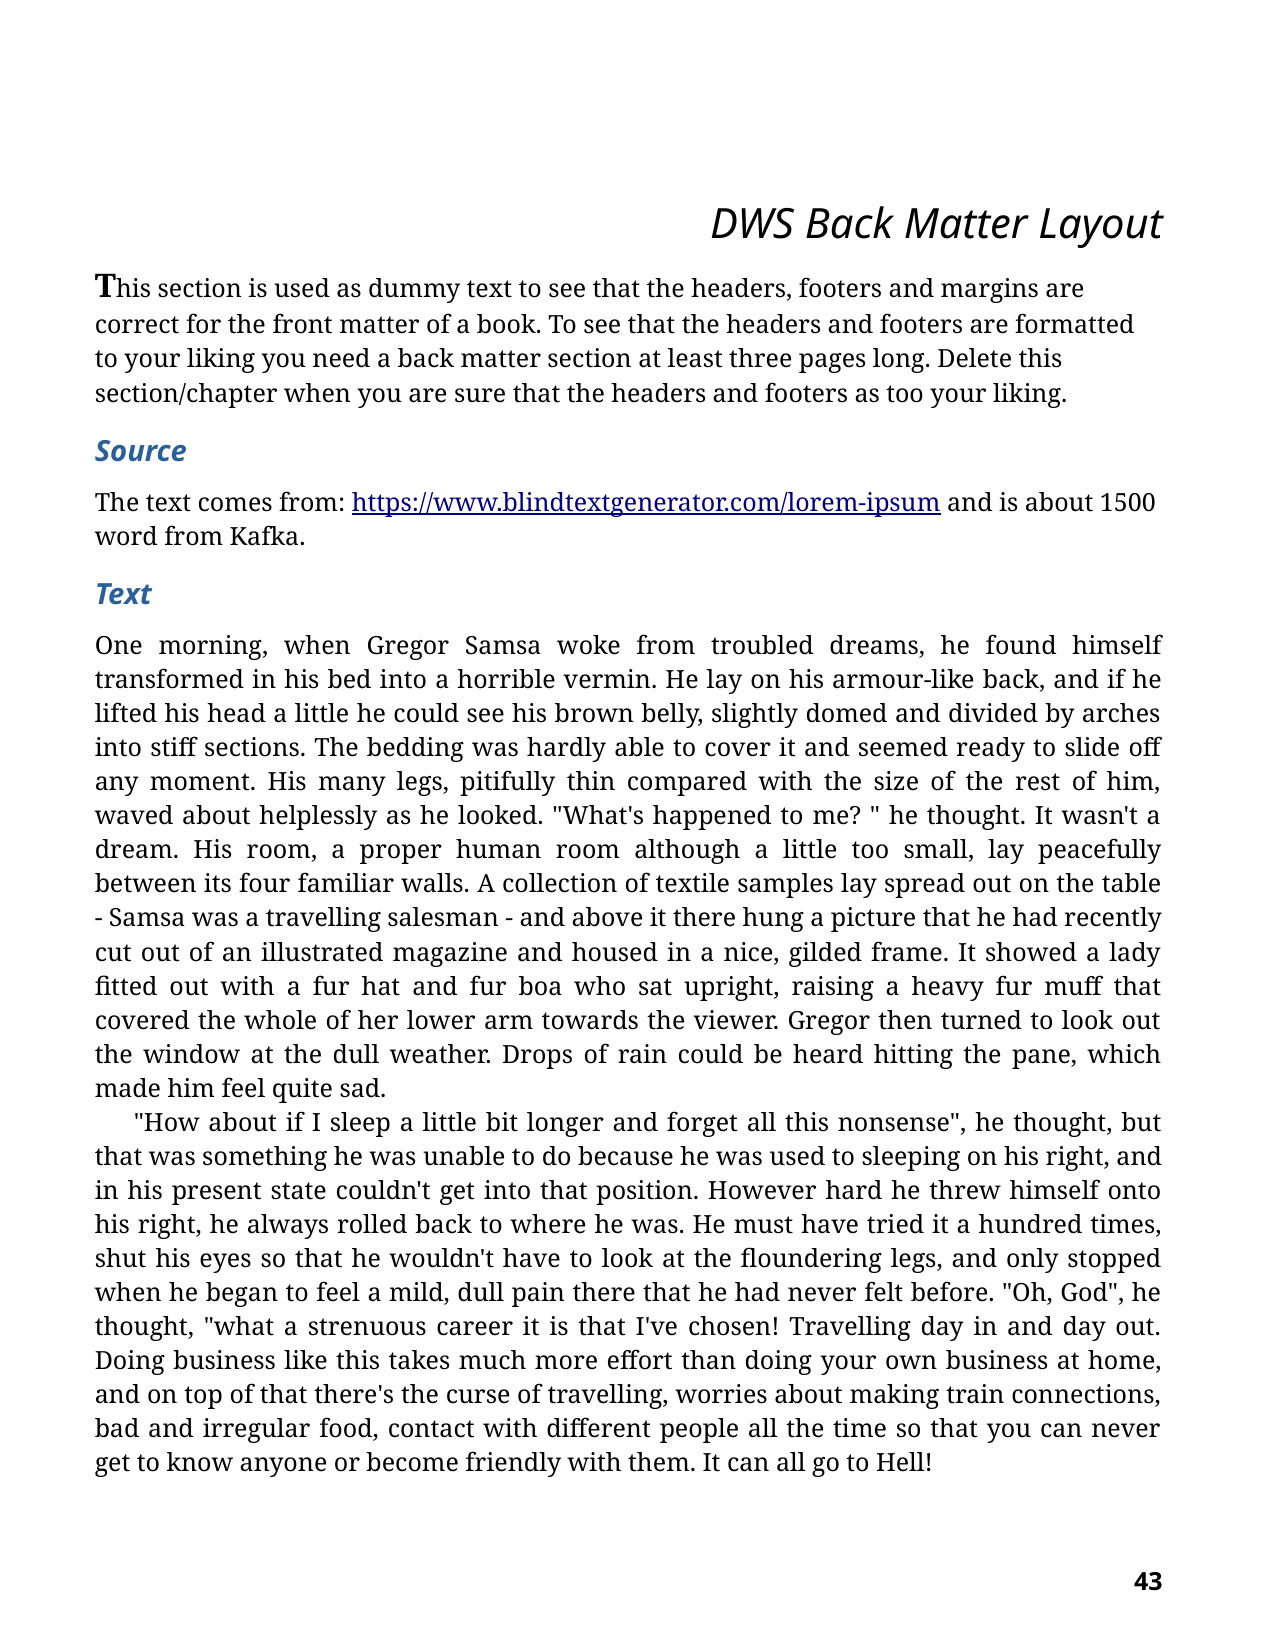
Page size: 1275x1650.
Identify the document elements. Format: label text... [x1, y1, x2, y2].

text The text comes from: https://www.blindtextgenerator.com/lorem-ipsum and is about 1500 word from Kafka. [94, 484, 1162, 552]
subtitle Text [94, 573, 1162, 613]
subtitle DWS Back Matter Layout [94, 194, 1162, 251]
text One morning, when Gregor Samsa woke from troubled dreams, he found himself transformed in his bed into a horrible vermin. He lay on his armour-like back, and if he lifted his head a little he could see his brown belly, slightly domed and divided by arches into stiff sections. The bedding was hardly able to cover it and seemed ready to slide off any moment. His many legs, pitifully thin compared with the size of the rest of him, waved about helplessly as he looked. "What's happened to me? " he thought. It wasn't a dream. His room, a proper human room although a little too small, lay peacefully between its four familiar walls. A collection of textile samples lay spread out on the table - Samsa was a travelling salesman - and above it there hung a picture that he had recently cut out of an illustrated magazine and housed in a nice, gilded frame. It showed a lady fitted out with a fur hat and fur boa who sat upright, raising a heavy fur muff that covered the whole of her lower arm towards the viewer. Gregor then turned to look out the window at the dull weather. Drops of rain could be heard hitting the pane, which made him feel quite sad. [94, 628, 1162, 1104]
subtitle Source [94, 430, 1162, 469]
text "How about if I sleep a little bit longer and forget all this nonsense", he thought, but that was something he was unable to do because he was used to sleeping on his right, and in his present state couldn't get into that position. However hard he threw himself onto his right, he always rolled back to where he was. He must have tried it a hundred times, shut his eyes so that he wouldn't have to look at the floundering legs, and only stopped when he began to feel a mild, dull pain there that he had never felt before. "Oh, God", he thought, "what a strenuous career it is that I've chosen! Travelling day in and day out. Doing business like this takes much more effort than doing your own business at home, and on top of that there's the curse of travelling, worries about making train connections, bad and irregular food, contact with different people all the time so that you can never get to know anyone or become friendly with them. It can all go to Hell! [94, 1104, 1162, 1479]
text This section is used as dummy text to see that the headers, footers and margins are correct for the front matter of a book. To see that the headers and footers are formatted to your liking you need a back matter section at least three pages long. Delete this section/chapter when you are sure that the headers and footers as too your liking. [94, 263, 1162, 409]
